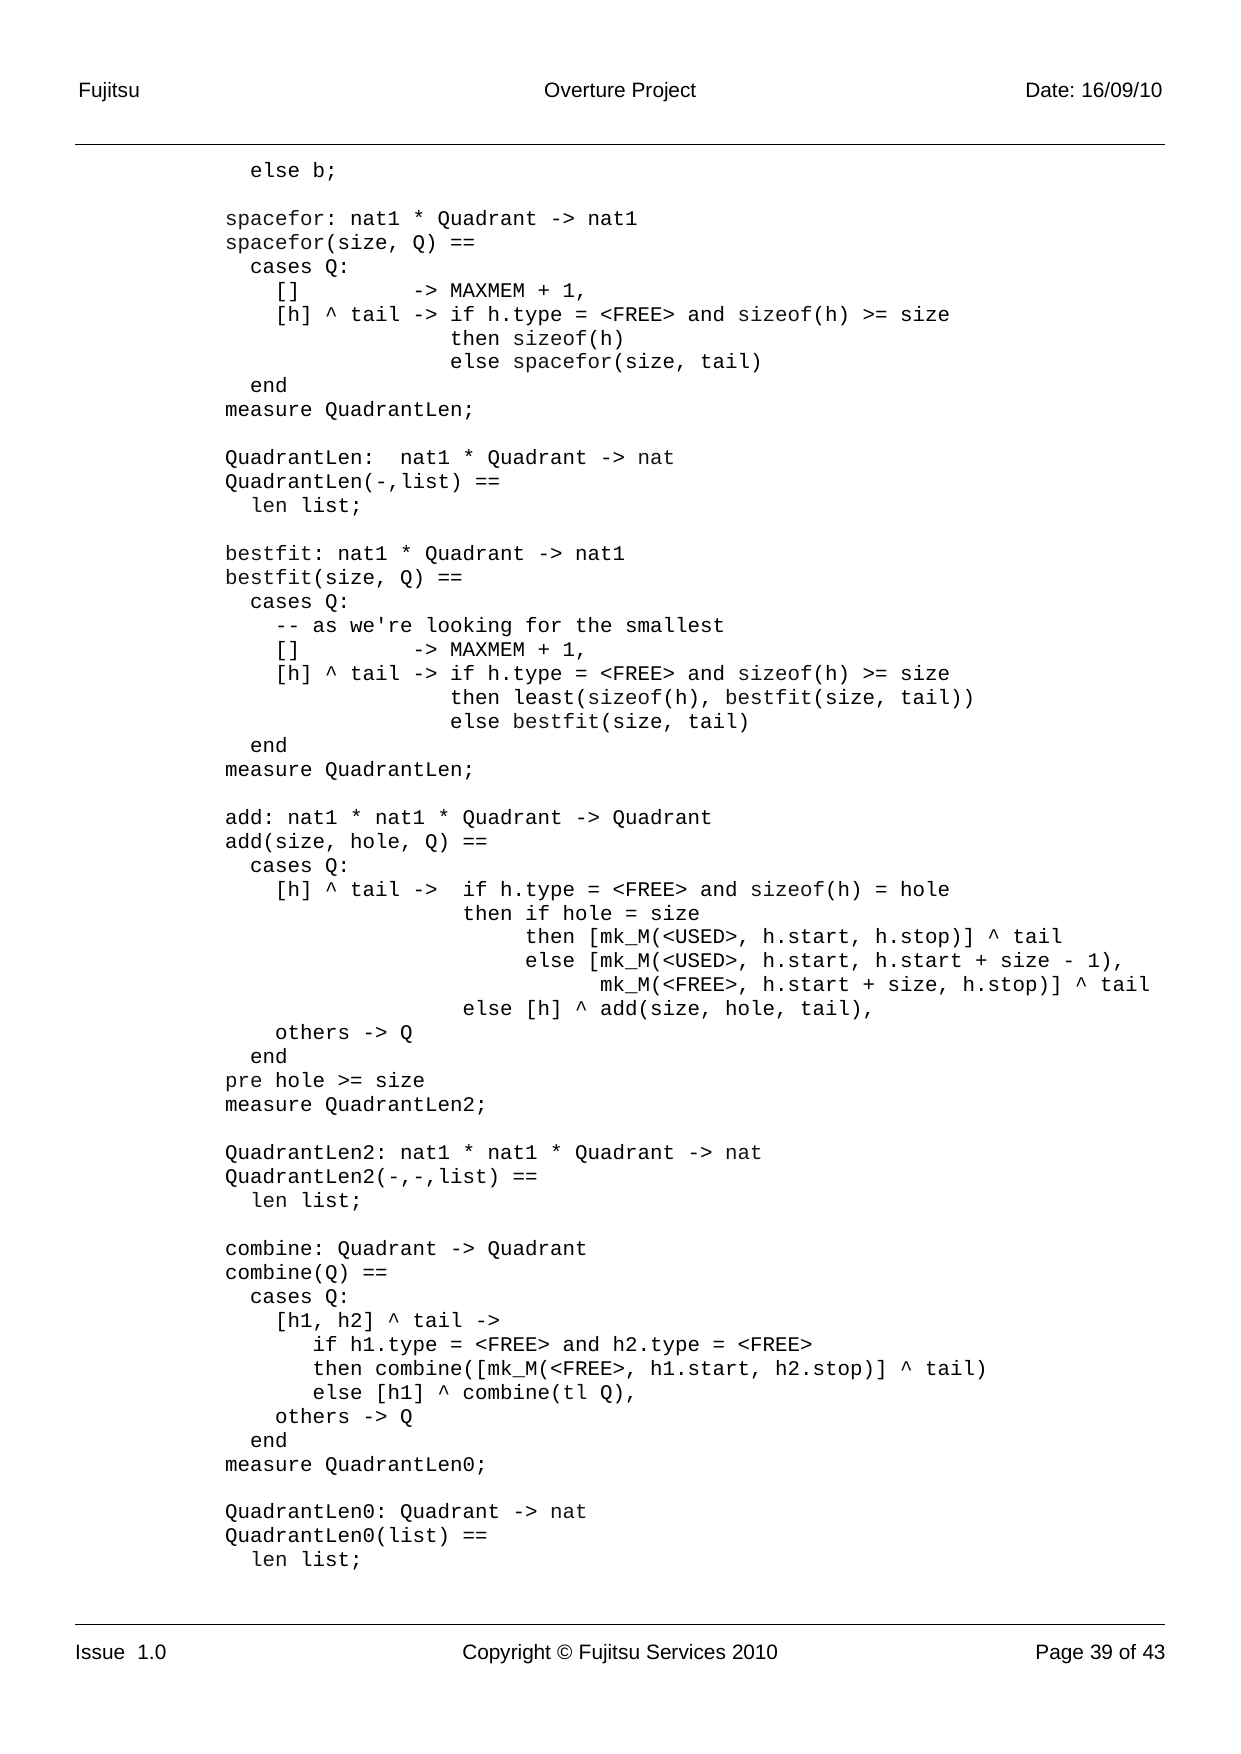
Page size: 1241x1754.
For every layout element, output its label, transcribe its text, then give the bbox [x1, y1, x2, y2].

text add(size, hole, Q) == [225, 831, 1165, 854]
text len list; [225, 1190, 1165, 1214]
text else b; [225, 160, 1165, 184]
text else [h] ^ add(size, hole, tail), [225, 998, 1165, 1022]
text others -> Q [225, 1022, 1165, 1046]
text if h1.type = <FREE> and h2.type = <FREE> [225, 1334, 1165, 1358]
text mk_M(<FREE>, h.start + size, h.stop)] ^ tail [225, 974, 1165, 998]
text cases Q: [225, 256, 1165, 279]
text end [225, 1046, 1165, 1070]
text bestfit: nat1 * Quadrant -> nat1 [225, 543, 1165, 567]
text measure QuadrantLen2; [225, 1094, 1165, 1118]
text spacefor(size, Q) == [225, 232, 1165, 256]
text -- as we're looking for the smallest [225, 615, 1165, 639]
text measure QuadrantLen; [225, 759, 1165, 783]
text [h] ^ tail -> if h.type = <FREE> and sizeof(h) >= size [225, 303, 1165, 327]
text pre hole >= size [225, 1070, 1165, 1094]
text [] -> MAXMEM + 1, [225, 639, 1165, 663]
text [] -> MAXMEM + 1, [225, 279, 1165, 303]
text combine(Q) == [225, 1262, 1165, 1286]
text then if hole = size [225, 902, 1165, 926]
text QuadrantLen0(list) == [225, 1525, 1165, 1549]
text then least(sizeof(h), bestfit(size, tail)) [225, 687, 1165, 711]
text then combine([mk_M(<FREE>, h1.start, h2.stop)] ^ tail) [225, 1358, 1165, 1382]
text else [mk_M(<USED>, h.start, h.start + size - 1), [225, 950, 1165, 974]
text then [mk_M(<USED>, h.start, h.stop)] ^ tail [225, 926, 1165, 950]
text [h1, h2] ^ tail -> [225, 1310, 1165, 1334]
text [h] ^ tail -> if h.type = <FREE> and sizeof(h) = hole [225, 878, 1165, 902]
text combine: Quadrant -> Quadrant [225, 1238, 1165, 1262]
text else spacefor(size, tail) [225, 351, 1165, 375]
text else bestfit(size, tail) [225, 711, 1165, 735]
text QuadrantLen2(-,-,list) == [225, 1166, 1165, 1190]
text else [h1] ^ combine(tl Q), [225, 1382, 1165, 1406]
text spacefor: nat1 * Quadrant -> nat1 [225, 208, 1165, 232]
text QuadrantLen2: nat1 * nat1 * Quadrant -> nat [225, 1142, 1165, 1166]
text QuadrantLen0: Quadrant -> nat [225, 1501, 1165, 1525]
text measure QuadrantLen; [225, 399, 1165, 423]
text then sizeof(h) [225, 327, 1165, 351]
text add: nat1 * nat1 * Quadrant -> Quadrant [225, 807, 1165, 831]
text measure QuadrantLen0; [225, 1453, 1165, 1477]
text cases Q: [225, 1286, 1165, 1310]
text end [225, 735, 1165, 759]
text cases Q: [225, 854, 1165, 878]
text others -> Q [225, 1406, 1165, 1429]
text end [225, 375, 1165, 399]
text len list; [225, 1549, 1165, 1573]
text [h] ^ tail -> if h.type = <FREE> and sizeof(h) >= size [225, 663, 1165, 687]
text QuadrantLen: nat1 * Quadrant -> nat [225, 447, 1165, 471]
text bestfit(size, Q) == [225, 567, 1165, 591]
text len list; [225, 495, 1165, 519]
text QuadrantLen(-,list) == [225, 471, 1165, 495]
text end [225, 1429, 1165, 1453]
text cases Q: [225, 591, 1165, 615]
